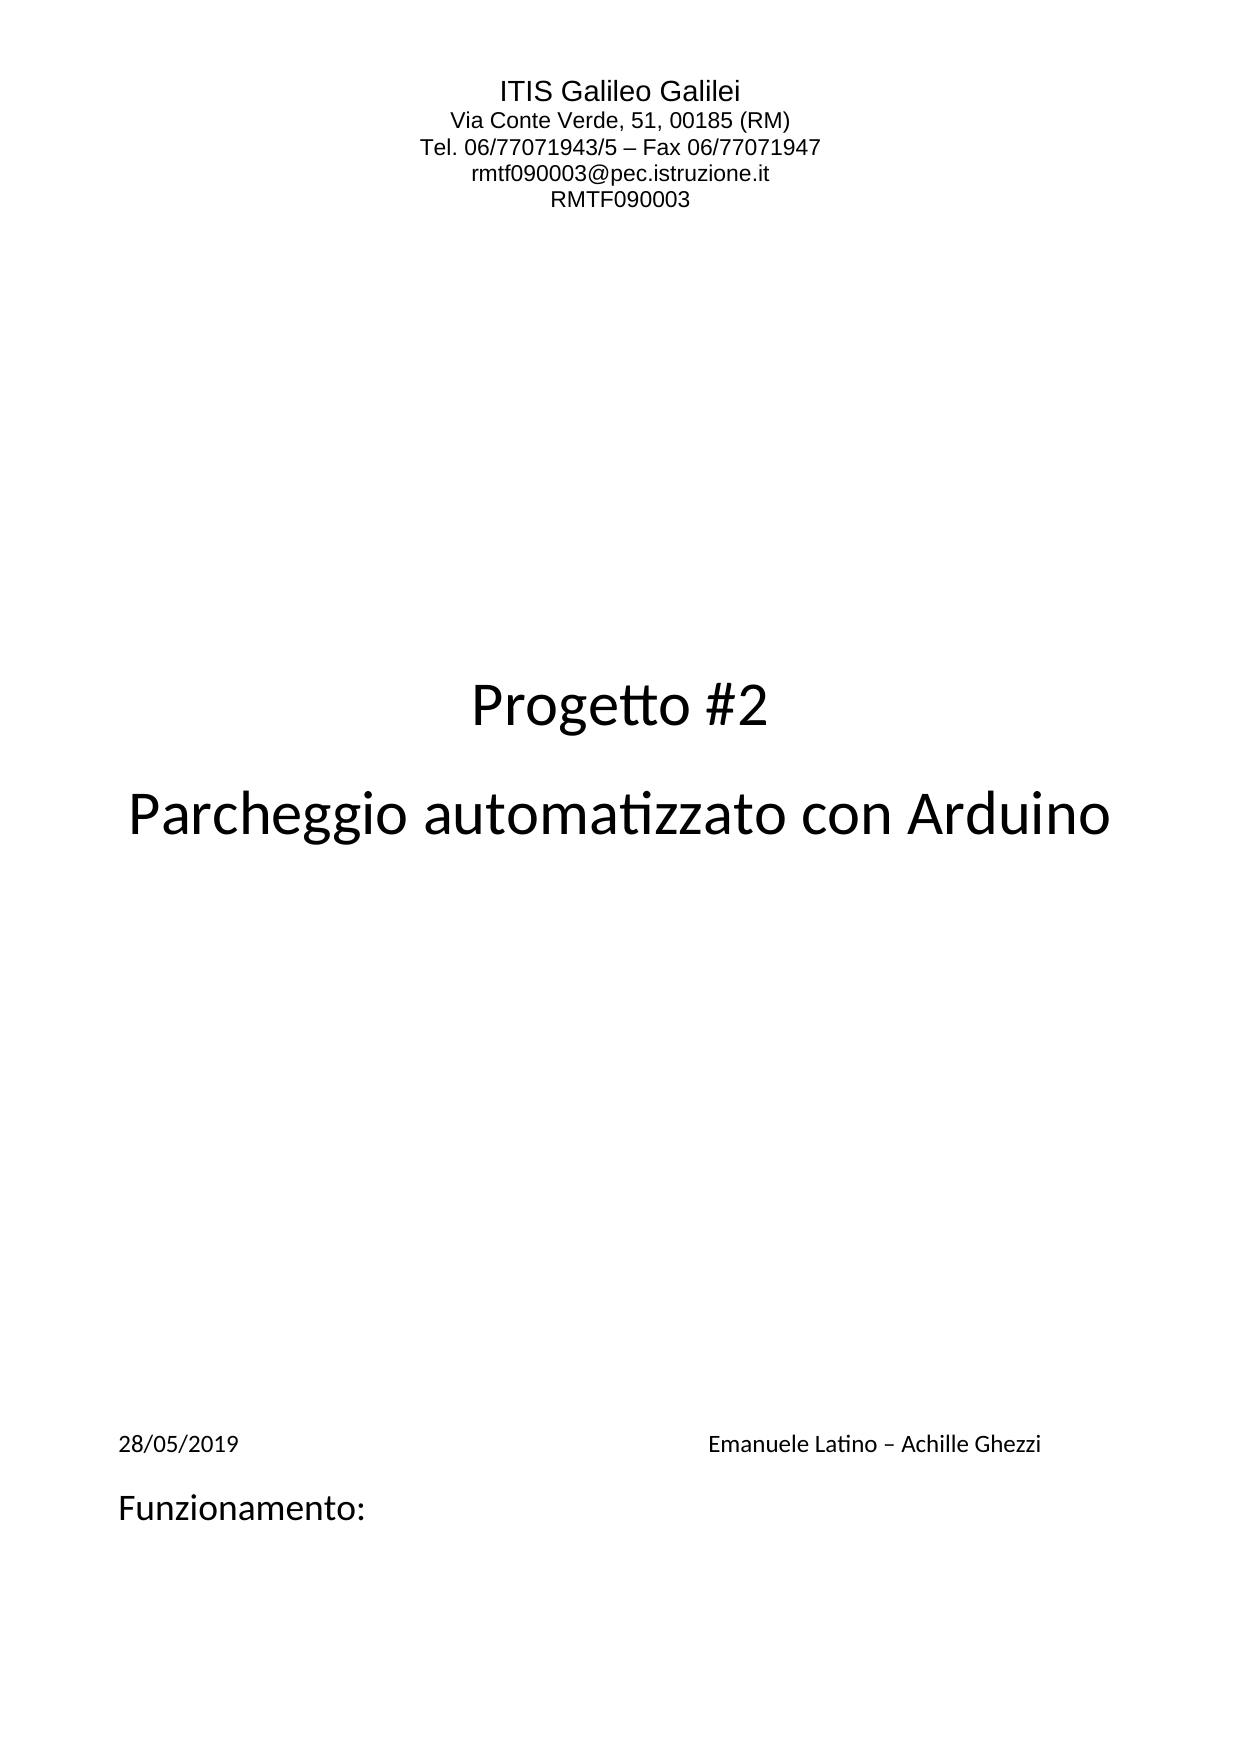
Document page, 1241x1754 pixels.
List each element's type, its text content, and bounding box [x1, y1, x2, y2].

text 28/05/2019 Emanuele Latino – Achille Ghezzi [118, 1428, 1122, 1458]
text Progetto #2 [118, 665, 1122, 741]
text Funzionamento: [118, 1484, 1122, 1529]
text Parcheggio automatizzato con Arduino [118, 773, 1122, 850]
